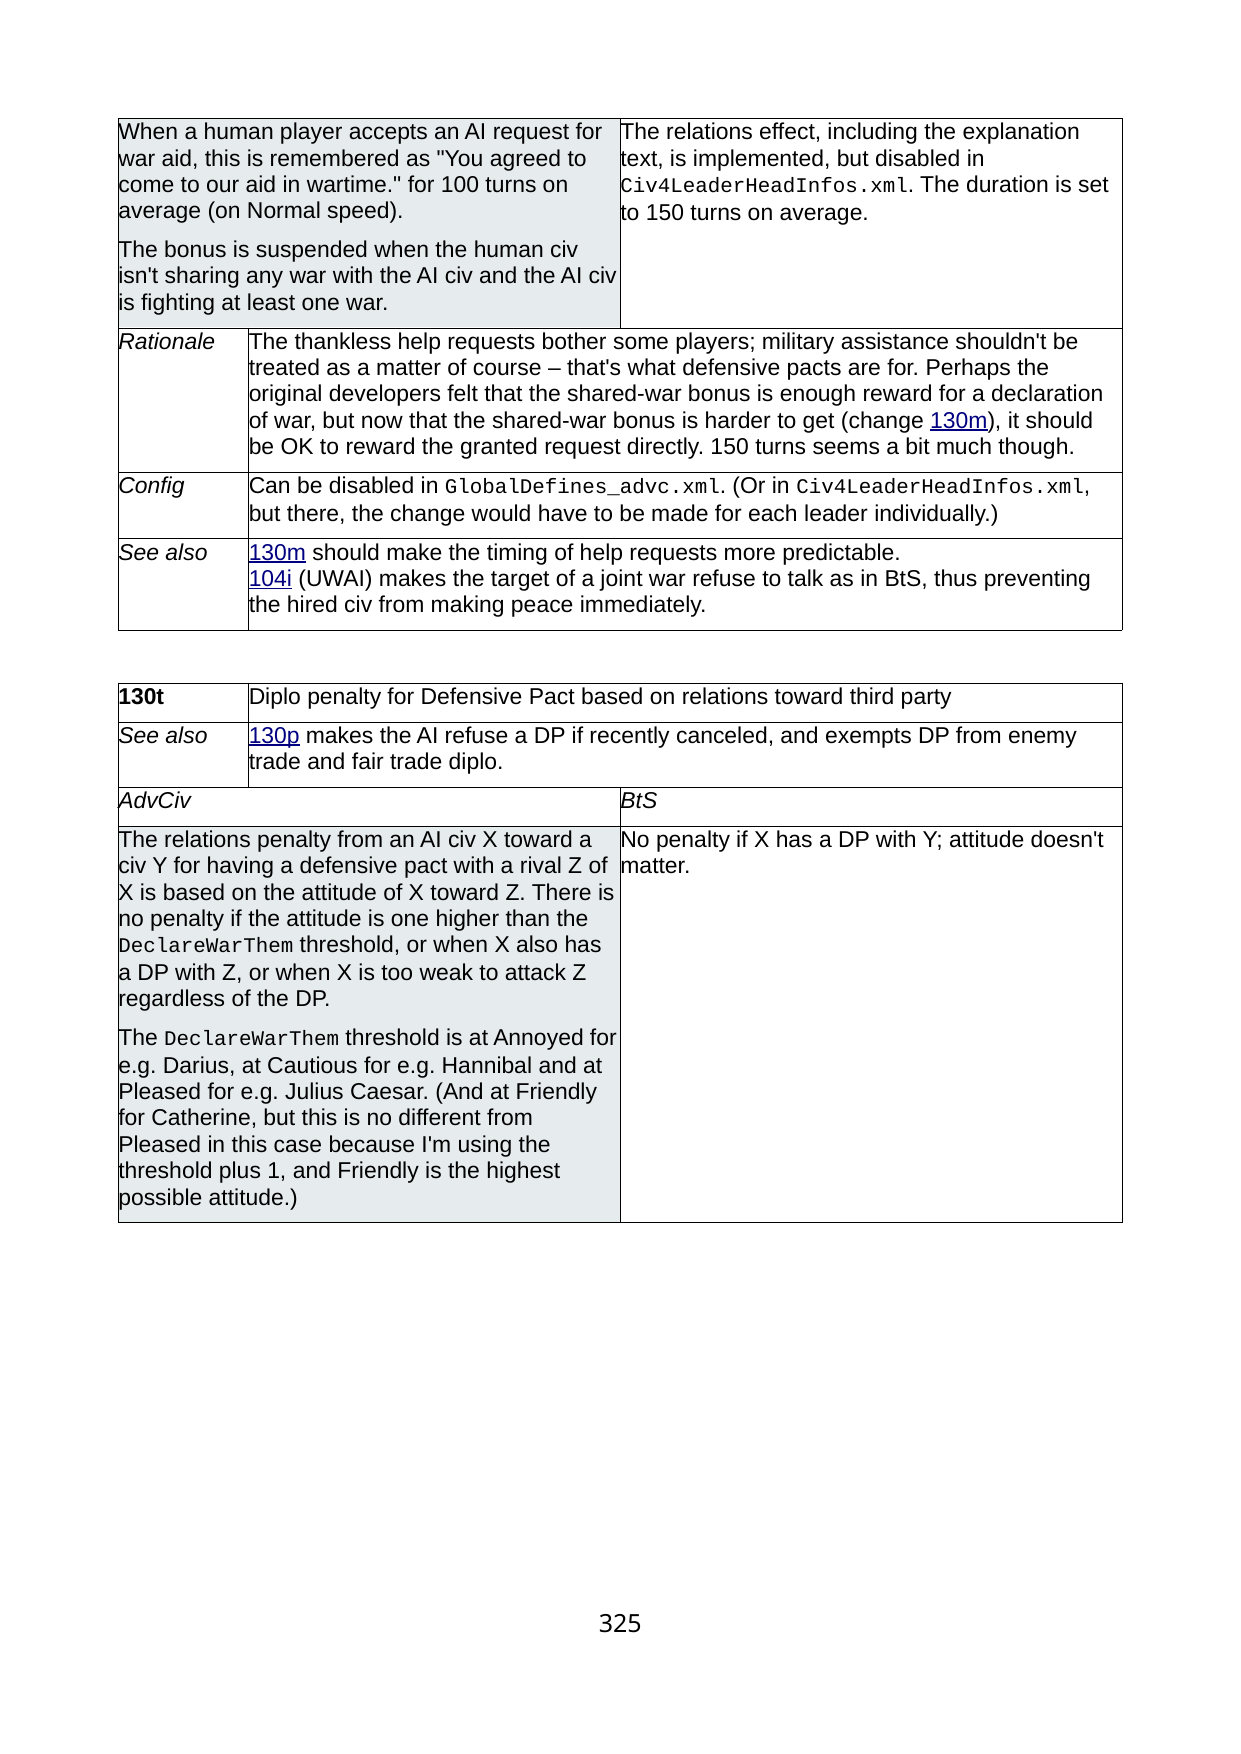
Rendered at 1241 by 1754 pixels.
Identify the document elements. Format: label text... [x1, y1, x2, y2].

table_cell Rationale [119, 329, 248, 472]
table_cell BtS [621, 788, 1122, 826]
table_cell See also [119, 539, 248, 630]
table_cell Can be disabled in GlobalDefines_advc.xml. (Or in Civ4LeaderHeadInfos.xml, but there, the change would have to be made for each leader individually.) [249, 473, 1122, 538]
table_header 130t [119, 684, 248, 722]
table_cell Config [119, 473, 248, 538]
table_cell 130p makes the AI refuse a DP if recently canceled, and exempts DP from enemy trade and fair trade diplo. [249, 723, 1122, 787]
table_cell AdvCiv [119, 788, 620, 826]
table_cell The relations effect, including the explanation text, is implemented, but disabled in Civ4LeaderHeadInfos.xml. The duration is set to 150 turns on average. [621, 119, 1122, 327]
table_cell 130m should make the timing of help requests more predictable. 104i (UWAI) makes the target of a joint war refuse to talk as in BtS, thus preventing the hired civ from making peace immediately. [249, 539, 1122, 630]
table_header Diplo penalty for Defensive Pact based on relations toward third party [249, 684, 1122, 722]
table_cell When a human player accepts an AI request for war aid, this is remembered as "You agreed to come to our aid in wartime." for 100 turns on average (on Normal speed). The bonus is suspended when the human civ isn't sharing any war with the AI civ and the AI civ is fighting at least one war. [119, 119, 620, 327]
table_cell The thankless help requests bother some players; military assistance shouldn't be treated as a matter of course – that's what defensive pacts are for. Perhaps the original developers felt that the shared-war bonus is enough reward for a declaration of war, but now that the shared-war bonus is harder to get (change 130m), it should be OK to reward the granted request directly. 150 turns seems a bit much though. [249, 329, 1122, 472]
table_cell No penalty if X has a DP with Y; attitude doesn't matter. [621, 827, 1122, 1222]
table_cell The relations penalty from an AI civ X toward a civ Y for having a defensive pact with a rival Z of X is based on the attitude of X toward Z. There is no penalty if the attitude is one higher than the DeclareWarThem threshold, or when X also has a DP with Z, or when X is too weak to attack Z regardless of the DP. The DeclareWarThem threshold is at Annoyed for e.g. Darius, at Cautious for e.g. Hannibal and at Pleased for e.g. Julius Caesar. (And at Friendly for Catherine, but this is no different from Pleased in this case because I'm using the threshold plus 1, and Friendly is the highest possible attitude.) [119, 827, 620, 1222]
table_cell See also [119, 723, 248, 787]
